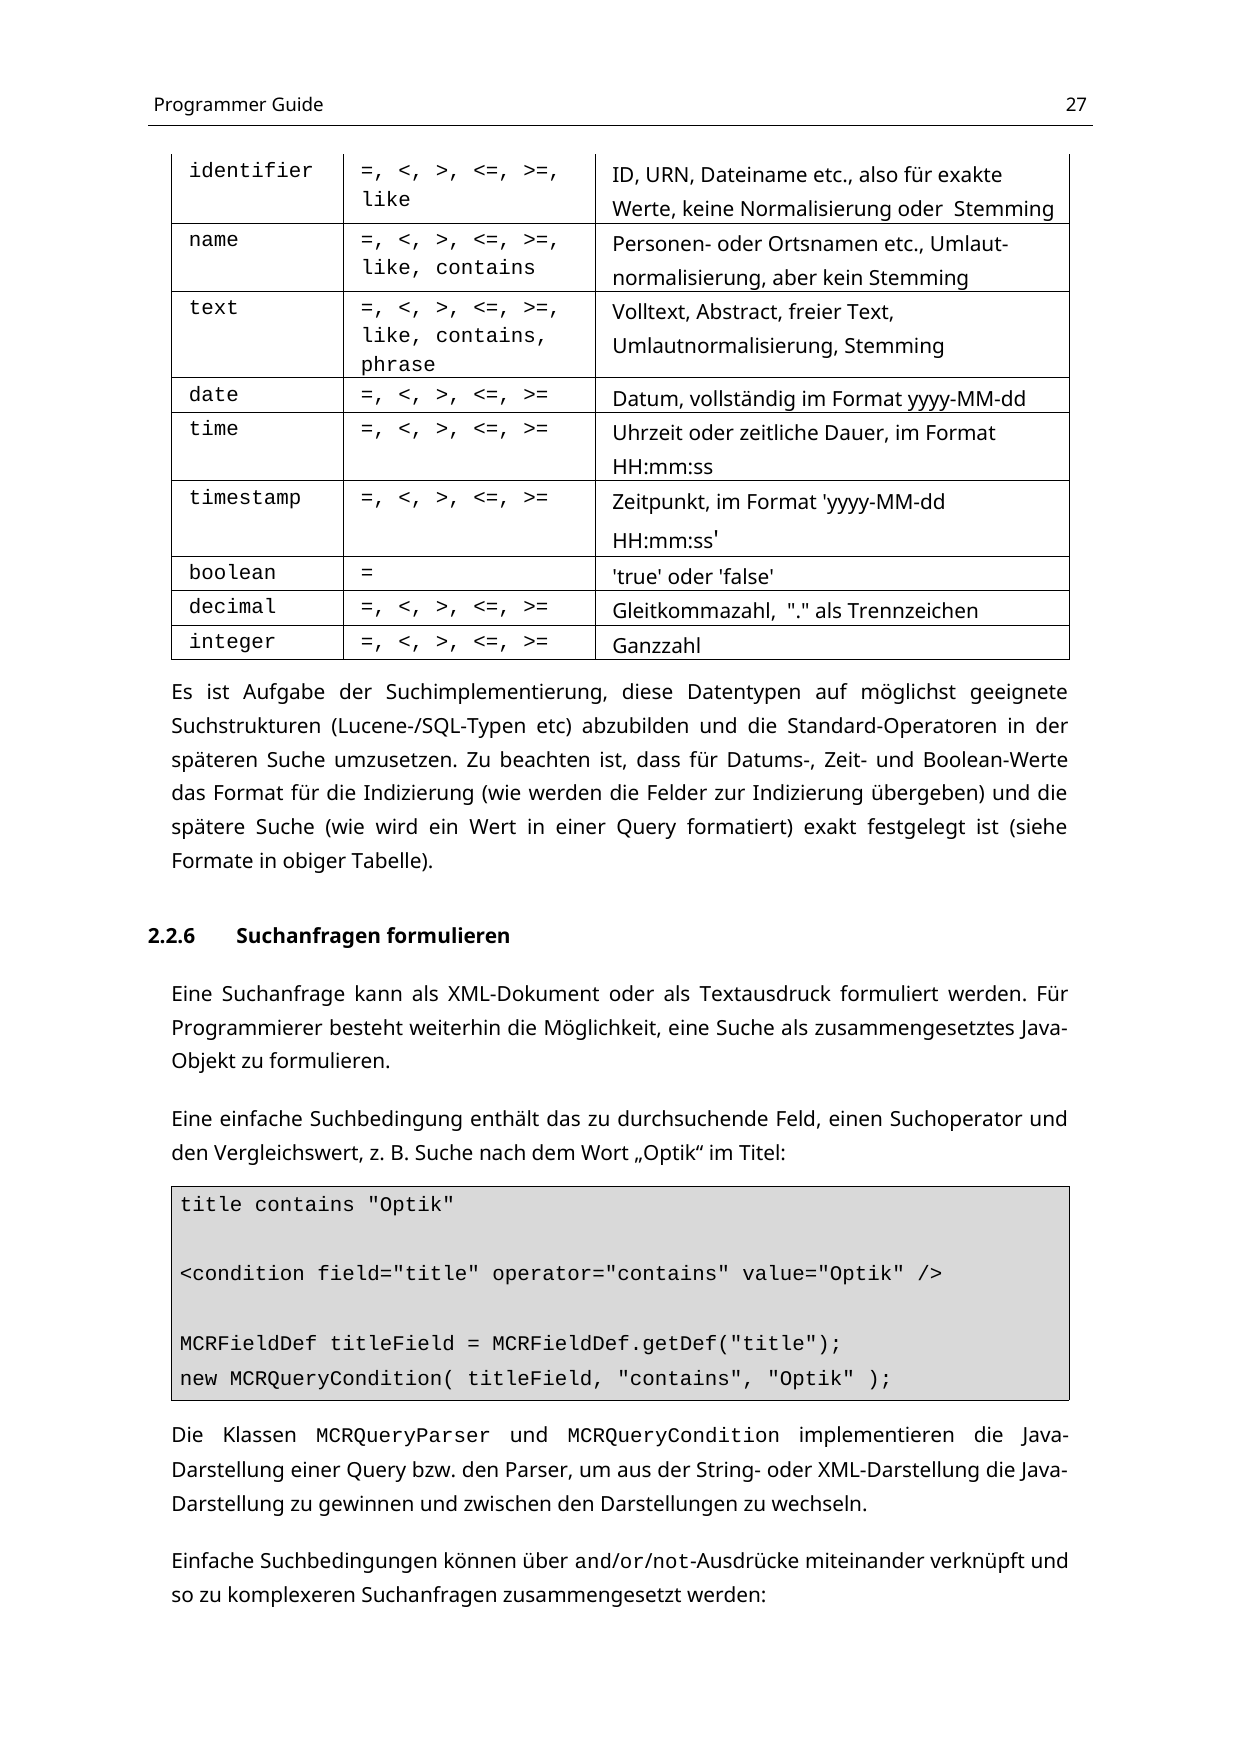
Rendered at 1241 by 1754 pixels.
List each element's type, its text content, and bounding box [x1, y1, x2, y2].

text Es ist Aufgabe der Suchimplementierung, diese Datentypen auf möglichst geeignete Suchstrukturen (Lucene-/SQL-Typen etc) abzubilden und die Standard-Operatoren in der späteren Suche umzusetzen. Zu beachten ist, dass für Datums-, Zeit- und Boolean-Werte das Format für die Indizierung (wie werden die Felder zur Indizierung übergeben) und die spätere Suche (wie wird ein Wert in einer Query formatiert) exakt festgelegt ist (siehe Formate in obiger Tabelle). [171, 677, 1069, 874]
subtitle Suchanfragen formulieren [148, 921, 1093, 949]
text title contains "Optik" [172, 1187, 1069, 1252]
table_cell =, <, >, <=, >=, like, contains, phrase [344, 292, 595, 377]
table_cell integer [172, 626, 343, 659]
table_cell Zeitpunkt, im Format 'yyyy-MM-dd HH:mm:ss' [596, 481, 1069, 556]
table_cell =, <, >, <=, >= [344, 413, 595, 480]
text Eine einfache Suchbedingung enthält das zu durchsuchende Feld, einen Suchoperator und den Vergleichswert, z. B. Suche nach dem Wort „Optik“ im Titel: [171, 1104, 1069, 1166]
table_cell Ganzzahl [596, 626, 1069, 659]
table_cell text [172, 292, 343, 377]
text Einfache Suchbedingungen können über and/or/not-Ausdrücke miteinander verknüpft und so zu komplexeren Suchanfragen zusammengesetzt werden: [171, 1546, 1069, 1608]
table_cell =, <, >, <=, >=, like [344, 154, 595, 223]
table_cell =, <, >, <=, >= [344, 481, 595, 556]
table_cell Gleitkommazahl, "." als Trennzeichen [596, 591, 1069, 625]
table_cell identifier [172, 154, 343, 223]
table_cell =, <, >, <=, >= [344, 378, 595, 412]
table_cell =, <, >, <=, >= [344, 626, 595, 659]
table_cell ID, URN, Dateiname etc., also für exakte Werte, keine Normalisierung oder Stemming [596, 154, 1069, 223]
table_cell 'true' oder 'false' [596, 557, 1069, 590]
table_cell timestamp [172, 481, 343, 556]
table_cell Volltext, Abstract, freier Text, Umlautnormalisierung, Stemming [596, 292, 1069, 377]
table_cell time [172, 413, 343, 480]
table_cell Uhrzeit oder zeitliche Dauer, im Format HH:mm:ss [596, 413, 1069, 480]
table_cell = [344, 557, 595, 590]
text Die Klassen MCRQueryParser und MCRQueryCondition implementieren die Java-Darstellung einer Query bzw. den Parser, um aus der String- oder XML-Darstellung die Java-Darstellung zu gewinnen und zwischen den Darstellungen zu wechseln. [171, 1421, 1069, 1517]
table_cell =, <, >, <=, >=, like, contains [344, 224, 595, 291]
table_cell decimal [172, 591, 343, 625]
table_cell Personen- oder Ortsnamen etc., Umlaut-normalisierung, aber kein Stemming [596, 224, 1069, 291]
table_cell name [172, 224, 343, 291]
table_cell =, <, >, <=, >= [344, 591, 595, 625]
text MCRFieldDef titleField = MCRFieldDef.getDef("title"); [172, 1325, 1069, 1357]
table_cell boolean [172, 557, 343, 590]
text new MCRQueryCondition( titleField, "contains", "Optik" ); [172, 1360, 1069, 1400]
table_cell Datum, vollständig im Format yyyy-MM-dd [596, 378, 1069, 412]
table_cell date [172, 378, 343, 412]
text Eine Suchanfrage kann als XML-Dokument oder als Textausdruck formuliert werden. Für Programmierer besteht weiterhin die Möglichkeit, eine Suche als zusammengesetztes Java-Objekt zu formulieren. [171, 979, 1069, 1075]
text <condition field="title" operator="contains" value="Optik" /> [172, 1255, 1069, 1287]
